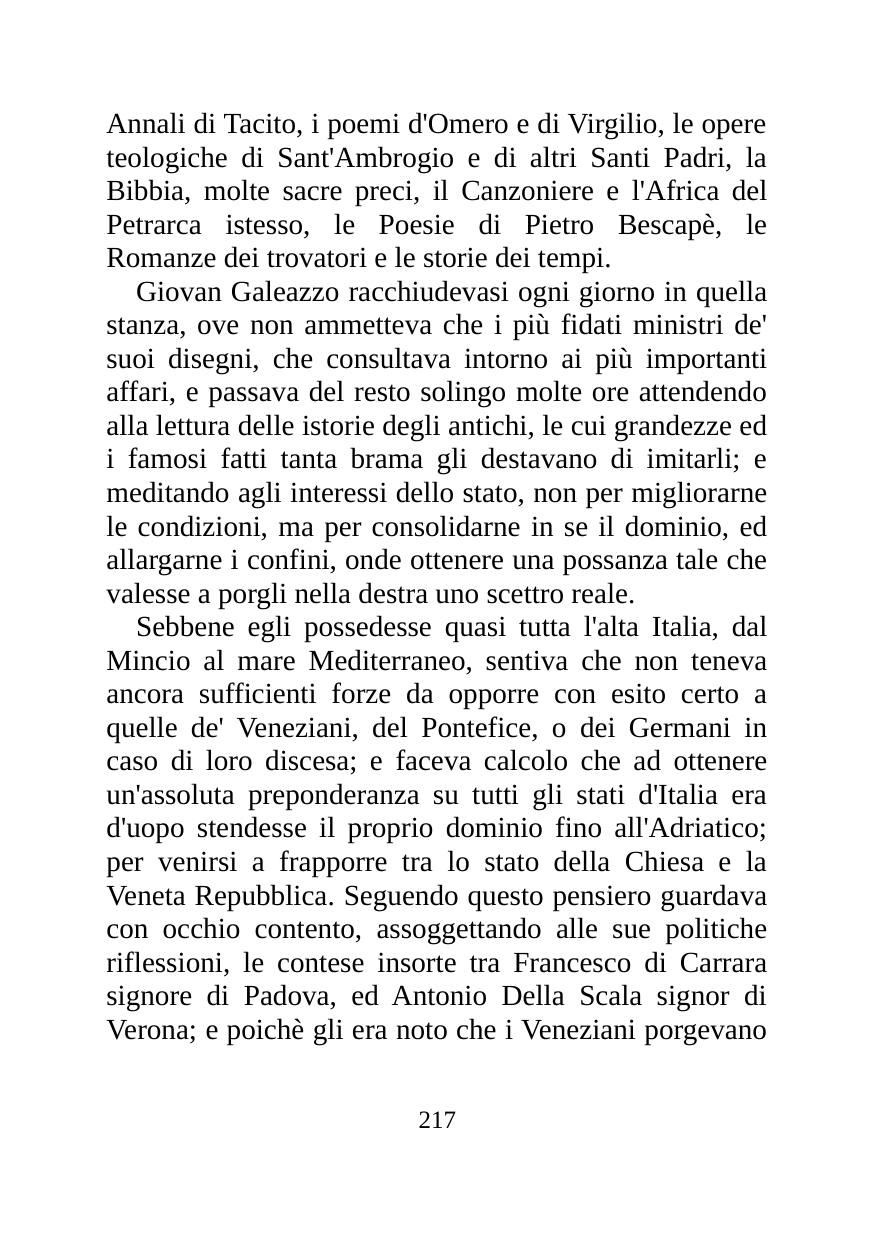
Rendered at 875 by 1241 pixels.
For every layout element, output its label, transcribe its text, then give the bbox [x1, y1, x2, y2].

text Sebbene egli possedesse quasi tutta l'alta Italia, dal Mincio al mare Mediterraneo, sentiva che non teneva ancora sufficienti forze da opporre con esito certo a quelle de' Veneziani, del Pontefice, o dei Germani in caso di loro discesa; e faceva calcolo che ad ottenere un'assoluta preponderanza su tutti gli stati d'Italia era d'uopo stendesse il proprio dominio fino all'Adriatico; per venirsi a frapporre tra lo stato della Chiesa e la Veneta Repubblica. Seguendo questo pensiero guardava con occhio contento, assoggettando alle sue politiche riflessioni, le contese insorte tra Francesco di Carrara signore di Padova, ed Antonio Della Scala signor di Verona; e poichè gli era noto che i Veneziani porgevano [106, 609, 768, 1045]
text Annali di Tacito, i poemi d'Omero e di Virgilio, le opere teologiche di Sant'Ambrogio e di altri Santi Padri, la Bibbia, molte sacre preci, il Canzoniere e l'Africa del Petrarca istesso, le Poesie di Pietro Bescapè, le Romanze dei trovatori e le storie dei tempi. [106, 106, 768, 274]
text Giovan Galeazzo racchiudevasi ogni giorno in quella stanza, ove non ammetteva che i più fidati ministri de' suoi disegni, che consultava intorno ai più importanti affari, e passava del resto solingo molte ore attendendo alla lettura delle istorie degli antichi, le cui grandezze ed i famosi fatti tanta brama gli destavano di imitarli; e meditando agli interessi dello stato, non per migliorarne le condizioni, ma per consolidarne in se il dominio, ed allargarne i confini, onde ottenere una possanza tale che valesse a porgli nella destra uno scettro reale. [106, 274, 768, 609]
